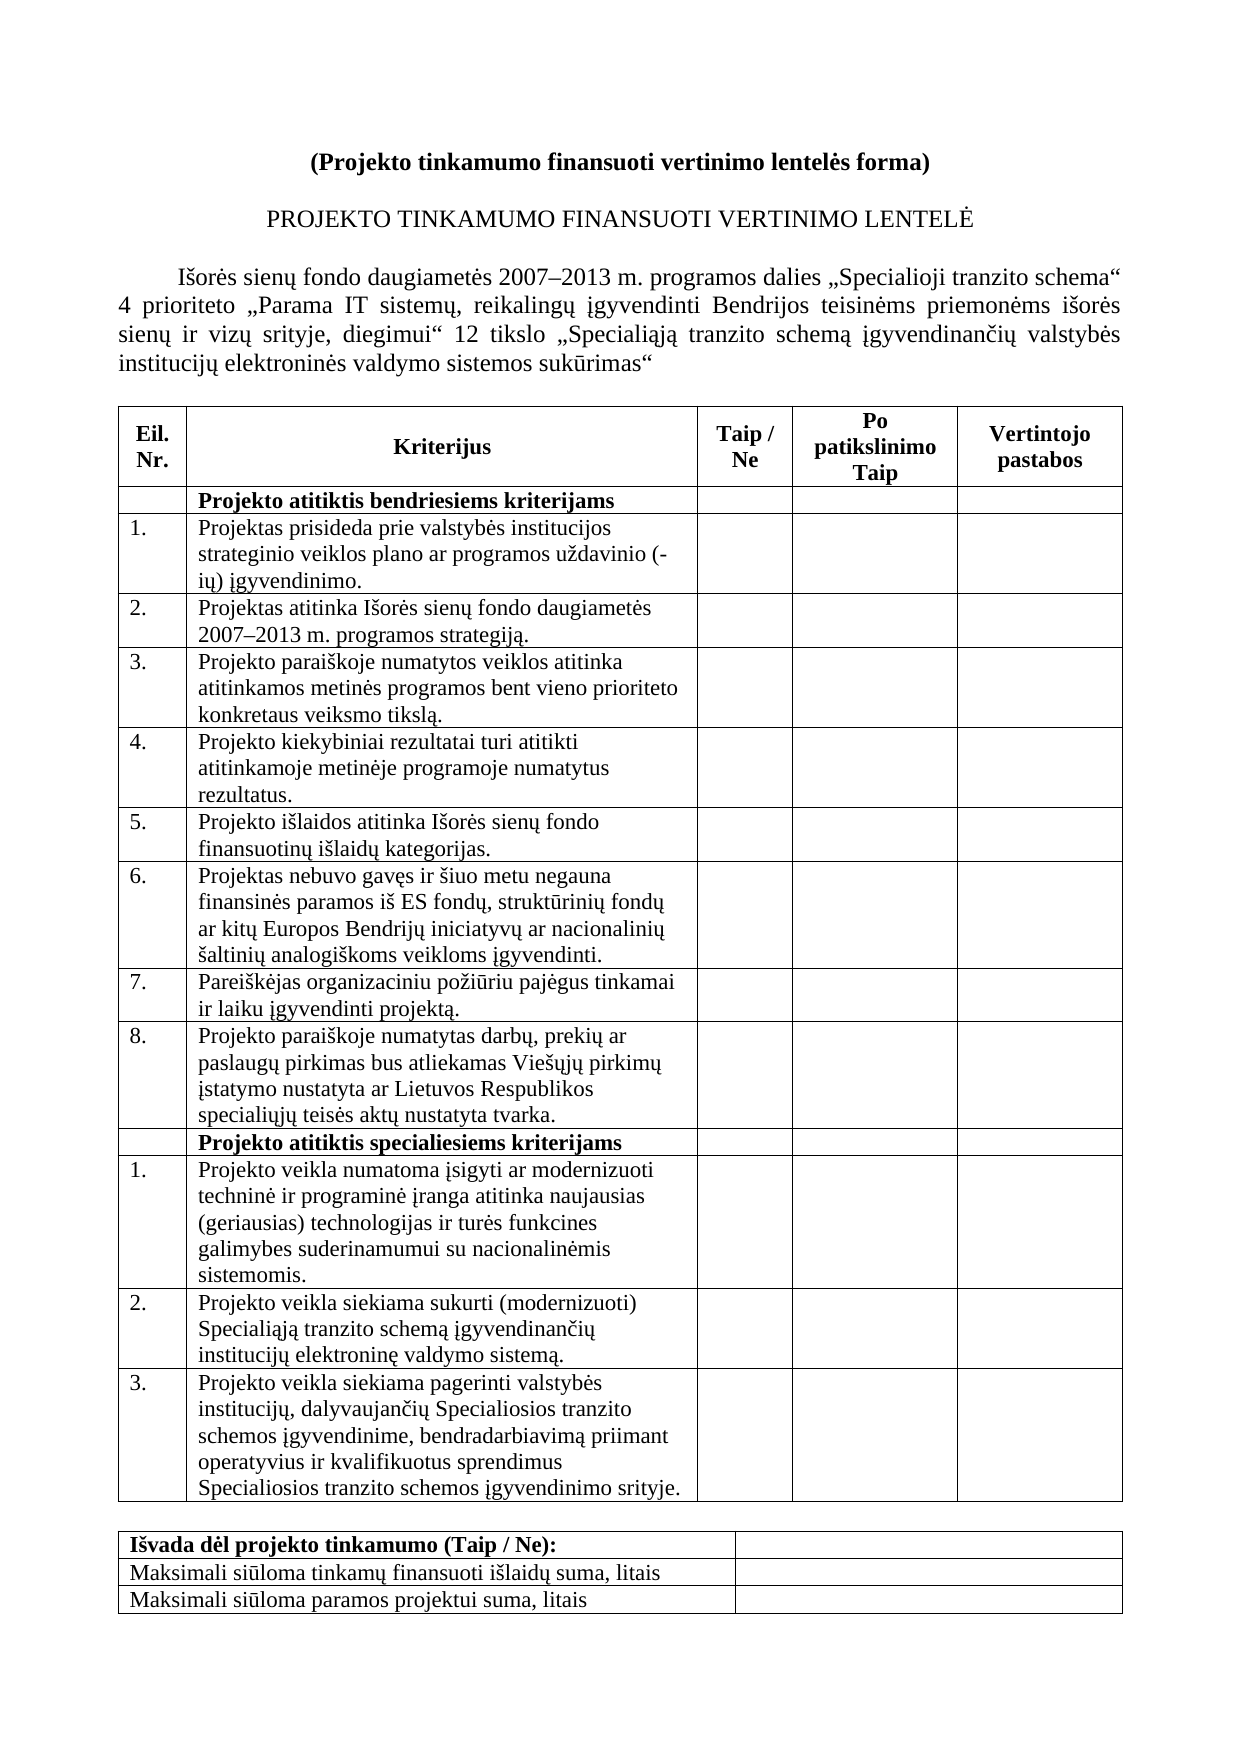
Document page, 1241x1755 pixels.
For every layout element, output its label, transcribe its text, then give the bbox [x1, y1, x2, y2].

table_cell [793, 1369, 957, 1501]
table_cell [698, 1129, 792, 1155]
table_cell [793, 1129, 957, 1155]
table_cell 1. [119, 514, 186, 593]
table_cell 4. [119, 728, 186, 807]
table_header Kriterijus [187, 407, 697, 486]
table_cell Projektas nebuvo gavęs ir šiuo metu negauna finansinės paramos iš ES fondų, struktūrinių fondų ar kitų Europos Bendrijų iniciatyvų ar nacionalinių šaltinių analogiškoms veikloms įgyvendinti. [187, 862, 697, 967]
table_cell [958, 514, 1122, 593]
table_cell [698, 514, 792, 593]
table_cell Projekto kiekybiniai rezultatai turi atitikti atitinkamoje metinėje programoje numatytus rezultatus. [187, 728, 697, 807]
table_cell [698, 648, 792, 727]
table_cell Projektas prisideda prie valstybės institucijos strateginio veiklos plano ar programos uždavinio (-ių) įgyvendinimo. [187, 514, 697, 593]
table_cell [958, 1129, 1122, 1155]
table_cell Projekto atitiktis bendriesiems kriterijams [187, 487, 697, 513]
table_cell Projektas atitinka Išorės sienų fondo daugiametės 2007–2013 m. programos strategiją. [187, 594, 697, 647]
table_cell [698, 1022, 792, 1128]
table_cell [793, 1289, 957, 1368]
table_cell Maksimali siūloma tinkamų finansuoti išlaidų suma, litais [119, 1559, 735, 1585]
table_cell [793, 487, 957, 513]
table_cell [793, 1156, 957, 1288]
text PROJEKTO TINKAMUMO FINANSUOTI VERTINIMO LENTELĖ [118, 204, 1122, 233]
table_cell 3. [119, 1369, 186, 1501]
table_cell 2. [119, 1289, 186, 1368]
table_cell Projekto paraiškoje numatytos veiklos atitinka atitinkamos metinės programos bent vieno prioriteto konkretaus veiksmo tikslą. [187, 648, 697, 727]
table_cell [958, 808, 1122, 861]
table_cell [793, 514, 957, 593]
table_cell [119, 487, 186, 513]
table_cell [736, 1559, 1122, 1585]
table_cell [793, 969, 957, 1021]
table_cell 7. [119, 969, 186, 1021]
table_cell Projekto išlaidos atitinka Išorės sienų fondo finansuotinų išlaidų kategorijas. [187, 808, 697, 861]
table_cell [958, 1156, 1122, 1288]
table_cell 3. [119, 648, 186, 727]
table_cell Maksimali siūloma paramos projektui suma, litais [119, 1586, 735, 1613]
table_cell [698, 728, 792, 807]
table_cell [793, 808, 957, 861]
table_cell 2. [119, 594, 186, 647]
table_header Taip / Ne [698, 407, 792, 486]
table_cell [958, 862, 1122, 967]
table_header Vertintojo pastabos [958, 407, 1122, 486]
table_cell [793, 648, 957, 727]
table_cell [698, 1156, 792, 1288]
table_cell [958, 1289, 1122, 1368]
table_cell [958, 1369, 1122, 1501]
table_cell [698, 1369, 792, 1501]
text (Projekto tinkamumo finansuoti vertinimo lentelės forma) [118, 147, 1122, 176]
table_cell [958, 648, 1122, 727]
table_cell Projekto paraiškoje numatytas darbų, prekių ar paslaugų pirkimas bus atliekamas Viešųjų pirkimų įstatymo nustatyta ar Lietuvos Respublikos specialiųjų teisės aktų nustatyta tvarka. [187, 1022, 697, 1128]
table_cell Projekto veikla siekiama sukurti (modernizuoti) Specialiąją tranzito schemą įgyvendinančių institucijų elektroninę valdymo sistemą. [187, 1289, 697, 1368]
table_cell Projekto atitiktis specialiesiems kriterijams [187, 1129, 697, 1155]
table_cell [793, 1022, 957, 1128]
table_cell [698, 808, 792, 861]
table_cell [958, 728, 1122, 807]
table_cell Pareiškėjas organizaciniu požiūriu pajėgus tinkamai ir laiku įgyvendinti projektą. [187, 969, 697, 1021]
table_cell [698, 1289, 792, 1368]
table_cell [793, 862, 957, 967]
table_header Išvada dėl projekto tinkamumo (Taip / Ne): [119, 1532, 735, 1558]
table_cell 6. [119, 862, 186, 967]
table_cell 1. [119, 1156, 186, 1288]
table_cell [958, 969, 1122, 1021]
table_cell [119, 1129, 186, 1155]
text Išorės sienų fondo daugiametės 2007–2013 m. programos dalies „Specialioji tranzito schema“ 4 prioriteto „Parama IT sistemų, reikalingų įgyvendinti Bendrijos teisinėms priemonėms išorės sienų ir vizų srityje, diegimui“ 12 tikslo „Specialiąją tranzito schemą įgyvendinančių valstybės institucijų elektroninės valdymo sistemos sukūrimas“ [118, 262, 1122, 377]
table_header [736, 1532, 1122, 1558]
table_cell Projekto veikla numatoma įsigyti ar modernizuoti techninė ir programinė įranga atitinka naujausias (geriausias) technologijas ir turės funkcines galimybes suderinamumui su nacionalinėmis sistemomis. [187, 1156, 697, 1288]
table_cell Projekto veikla siekiama pagerinti valstybės institucijų, dalyvaujančių Specialiosios tranzito schemos įgyvendinime, bendradarbiavimą priimant operatyvius ir kvalifikuotus sprendimus Specialiosios tranzito schemos įgyvendinimo srityje. [187, 1369, 697, 1501]
table_cell 5. [119, 808, 186, 861]
table_cell [698, 969, 792, 1021]
table_cell [958, 594, 1122, 647]
table_cell [736, 1586, 1122, 1613]
table_cell [958, 487, 1122, 513]
table_cell 8. [119, 1022, 186, 1128]
table_cell [698, 487, 792, 513]
table_cell [793, 594, 957, 647]
table_header Po patikslinimo Taip [793, 407, 957, 486]
table_cell [698, 862, 792, 967]
table_header Eil. Nr. [119, 407, 186, 486]
table_cell [698, 594, 792, 647]
table_cell [793, 728, 957, 807]
table_cell [958, 1022, 1122, 1128]
